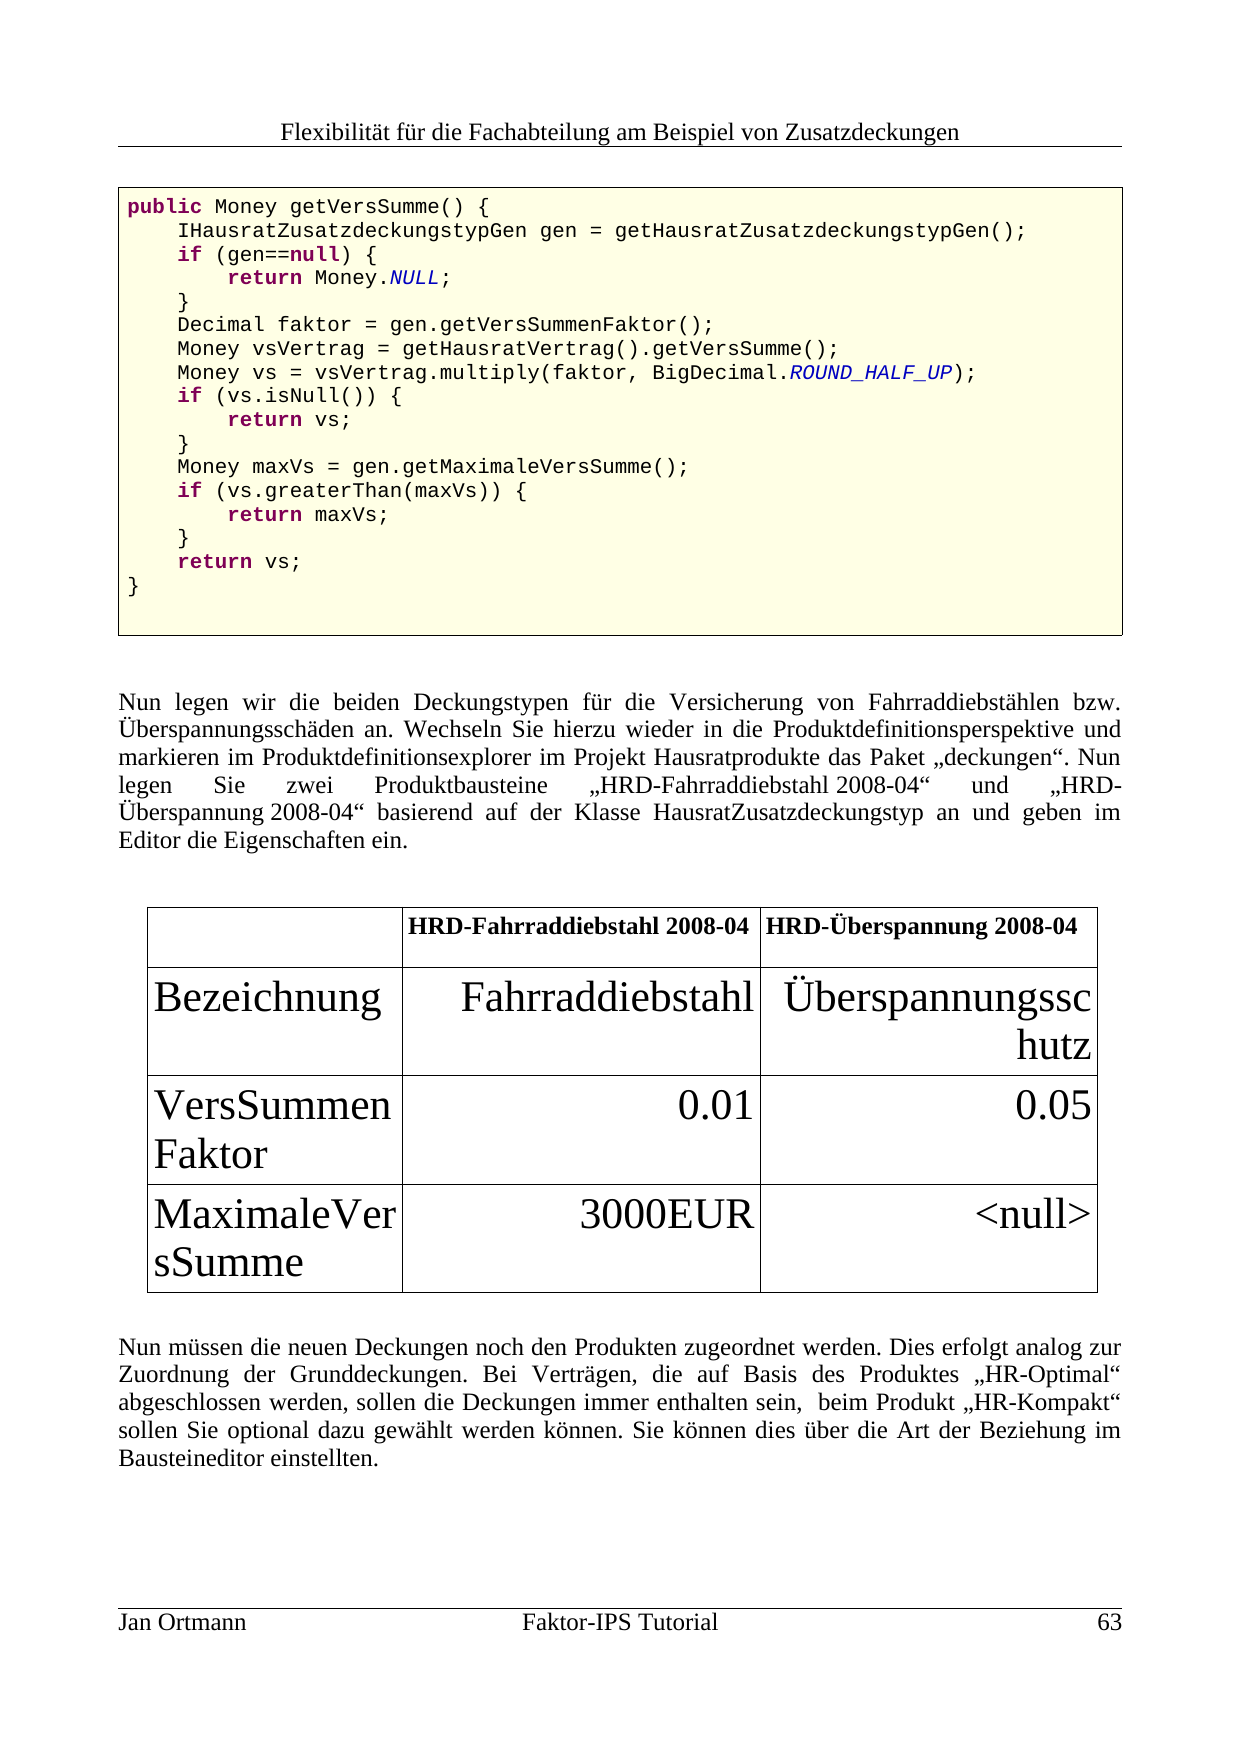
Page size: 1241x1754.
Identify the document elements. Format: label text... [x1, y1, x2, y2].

table_cell VersSummenFaktor [148, 1076, 402, 1183]
text if (vs.isNull()) { [127, 385, 1113, 409]
table_header HRD-Überspannung 2008-04 [761, 908, 1097, 967]
text } [127, 291, 1113, 314]
table_header [148, 908, 402, 967]
text } [127, 433, 1113, 456]
text if (gen==null) { [127, 243, 1113, 267]
text Money vsVertrag = getHausratVertrag().getVersSumme(); [127, 338, 1113, 362]
table_cell Fahrraddiebstahl [403, 968, 760, 1075]
text IHausratZusatzdeckungstypGen gen = getHausratZusatzdeckungstypGen(); [127, 220, 1113, 243]
text } [127, 574, 1113, 598]
table_cell MaximaleVersSumme [148, 1185, 402, 1292]
text public Money getVersSumme() { [127, 196, 1113, 220]
table_cell <null> [761, 1185, 1097, 1292]
text return Money.NULL; [127, 267, 1113, 291]
text Nun legen wir die beiden Deckungstypen für die Versicherung von Fahrraddiebstählen bzw. Überspannungsschäden an. Wechseln Sie hierzu wieder in die Produktdefinitionsperspektive und markieren im Produktdefinitionsexplorer im Projekt Hausratprodukte das Paket „deckungen“. Nun legen Sie zwei Produktbausteine „HRD-Fahrraddiebstahl 2008-04“ und „HRD-Überspannung 2008-04“ basierend auf der Klasse HausratZusatzdeckungstyp an und geben im Editor die Eigenschaften ein. [118, 688, 1122, 854]
table_cell 0.01 [403, 1076, 760, 1183]
text Nun müssen die neuen Deckungen noch den Produkten zugeordnet werden. Dies erfolgt analog zur Zuordnung der Grunddeckungen. Bei Verträgen, die auf Basis des Produktes „HR-Optimal“ abgeschlossen werden, sollen die Deckungen immer enthalten sein, beim Produkt „HR-Kompakt“ sollen Sie optional dazu gewählt werden können. Sie können dies über die Art der Beziehung im Bausteineditor einstellten. [118, 1333, 1122, 1471]
text Money vs = vsVertrag.multiply(faktor, BigDecimal.ROUND_HALF_UP); [127, 362, 1113, 385]
text Money maxVs = gen.getMaximaleVersSumme(); [127, 456, 1113, 480]
text Decimal faktor = gen.getVersSummenFaktor(); [127, 314, 1113, 338]
text } [127, 527, 1113, 551]
table_cell 3000EUR [403, 1185, 760, 1292]
table_header HRD-Fahrraddiebstahl 2008-04 [403, 908, 760, 967]
table_cell 0.05 [761, 1076, 1097, 1183]
text if (vs.greaterThan(maxVs)) { [127, 480, 1113, 504]
text return vs; [127, 409, 1113, 433]
text return vs; [127, 551, 1113, 574]
table_cell Überspannungsschutz [761, 968, 1097, 1075]
text return maxVs; [127, 504, 1113, 527]
table_cell Bezeichnung [148, 968, 402, 1075]
